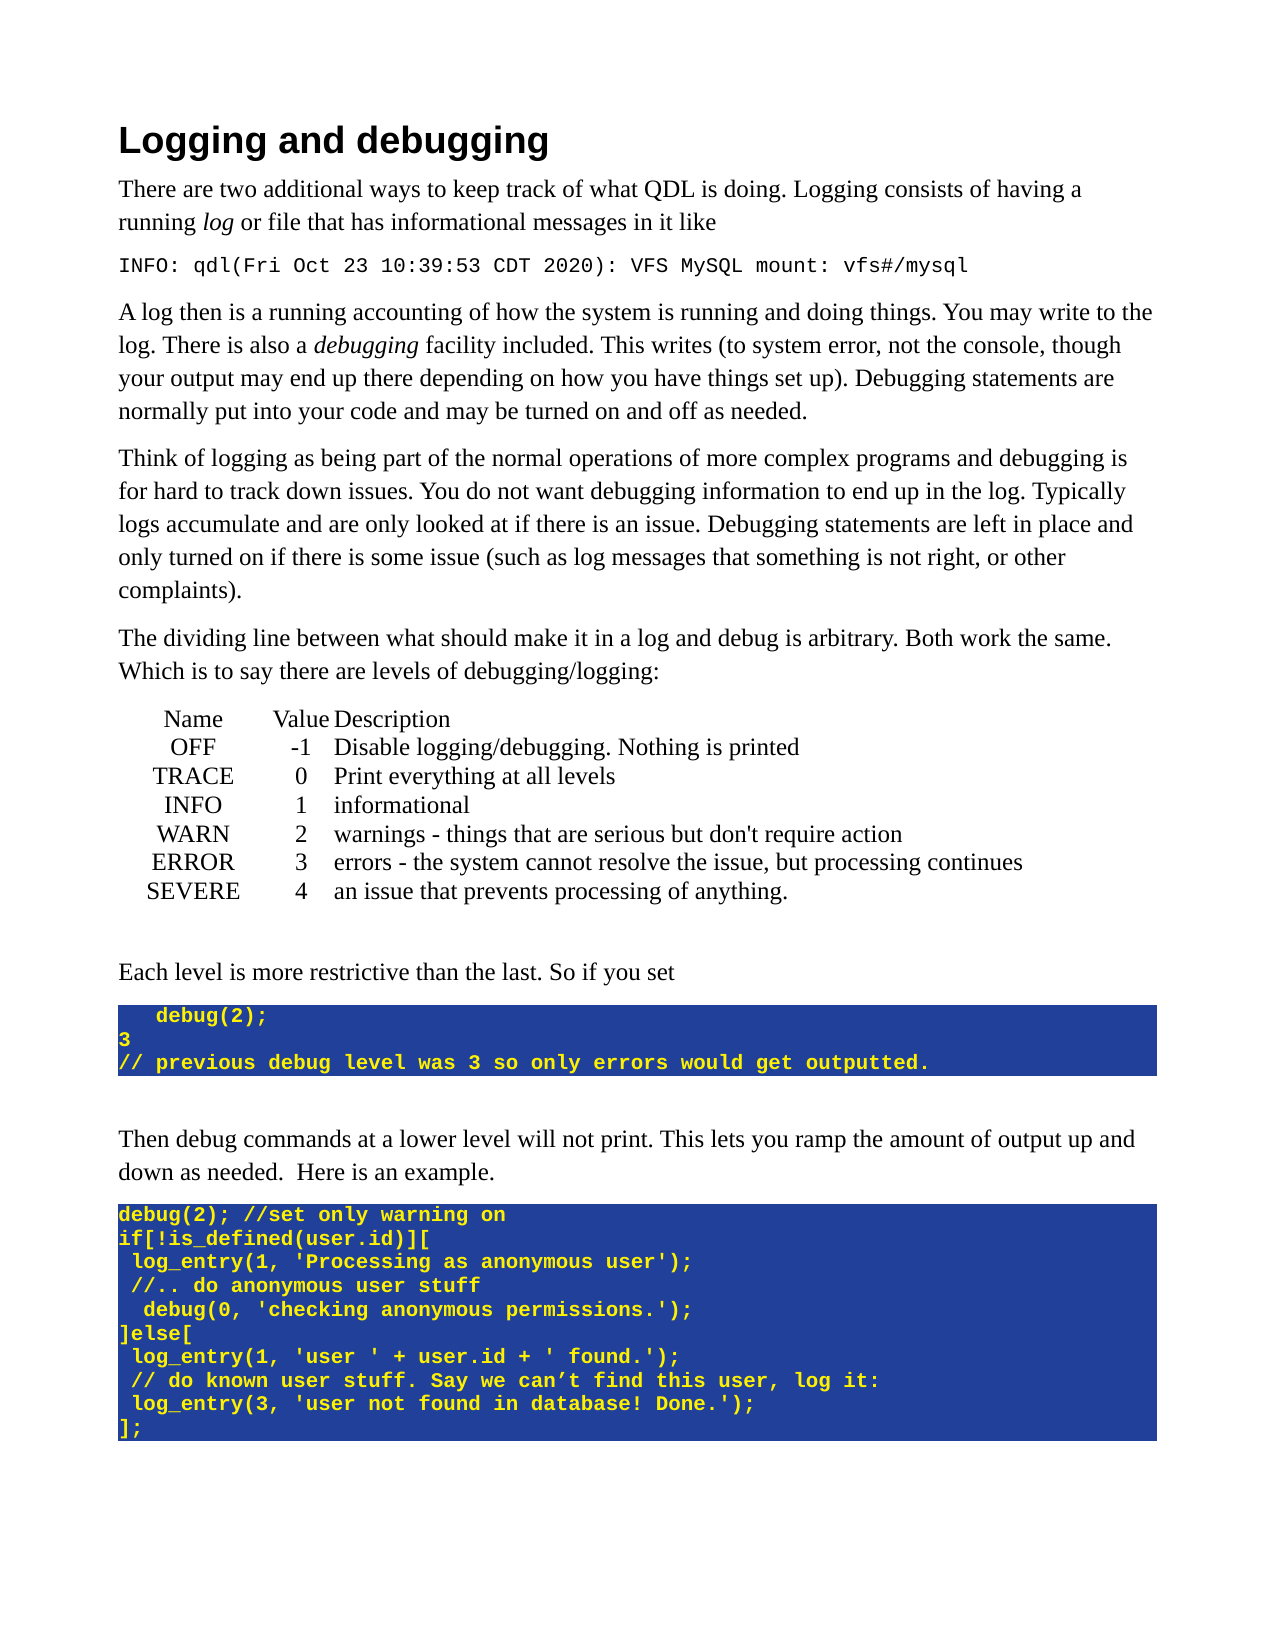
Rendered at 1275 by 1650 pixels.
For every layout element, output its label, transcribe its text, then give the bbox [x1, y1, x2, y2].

text The dividing line between what should make it in a log and debug is arbitrary. Both work the same. Which is to say there are levels of debugging/logging: [118, 623, 1157, 685]
table_cell Print everything at all levels [334, 761, 1157, 790]
text if[!is_defined(user.id)][ [118, 1228, 1157, 1252]
table_cell 2 [268, 819, 334, 847]
text Then debug commands at a lower level will not print. This lets you ramp the amount of output up and down as needed. Here is an example. [118, 1124, 1157, 1185]
table_cell 0 [268, 761, 334, 790]
text log_entry(1, 'user ' + user.id + ' found.'); [118, 1346, 1157, 1370]
table_cell INFO [118, 790, 268, 819]
table_cell SEVERE [118, 876, 268, 910]
text Think of logging as being part of the normal operations of more complex programs and debugging is for hard to track down issues. You do not want debugging information to end up in the log. Typically logs accumulate and are only looked at if there is an issue. Debugging statements are left in place and only turned on if there is some issue (such as log messages that something is not right, or other complaints). [118, 443, 1157, 604]
table_cell 4 [268, 876, 334, 910]
text ]; [118, 1417, 1157, 1441]
table_cell WARN [118, 819, 268, 847]
text 3 [118, 1029, 1157, 1052]
text ]else[ [118, 1322, 1157, 1346]
table_cell warnings - things that are serious but don't require action [334, 819, 1157, 847]
text INFO: qdl(Fri Oct 23 10:39:53 CDT 2020): VFS MySQL mount: vfs#/mysql [118, 255, 1157, 278]
table_cell errors - the system cannot resolve the issue, but processing continues [334, 848, 1157, 876]
table_cell informational [334, 790, 1157, 819]
table_cell 3 [268, 848, 334, 876]
text // previous debug level was 3 so only errors would get outputted. [118, 1052, 1157, 1076]
table_header Name [118, 704, 268, 732]
text debug(0, 'checking anonymous permissions.'); [118, 1299, 1157, 1322]
text There are two additional ways to keep track of what QDL is doing. Logging consists of having a running log or file that has informational messages in it like [118, 174, 1157, 236]
text debug(2); [118, 1005, 1157, 1029]
subtitle Logging and debugging [118, 118, 1157, 162]
table_header Value [268, 704, 334, 732]
text //.. do anonymous user stuff [118, 1275, 1157, 1299]
table_cell ERROR [118, 848, 268, 876]
text A log then is a running accounting of how the system is running and doing things. You may write to the log. There is also a debugging facility included. This writes (to system error, not the console, though your output may end up there depending on how you have things set up). Debugging statements are normally put into your code and may be turned on and off as needed. [118, 297, 1157, 424]
table_header Description [334, 704, 1157, 732]
text log_entry(1, 'Processing as anonymous user'); [118, 1252, 1157, 1275]
table_cell an issue that prevents processing of anything. [334, 876, 1157, 910]
table_cell OFF [118, 733, 268, 761]
text // do known user stuff. Say we can’t find this user, log it: [118, 1370, 1157, 1393]
text log_entry(3, 'user not found in database! Done.'); [118, 1393, 1157, 1417]
text debug(2); //set only warning on [118, 1204, 1157, 1228]
table_cell Disable logging/debugging. Nothing is printed [334, 733, 1157, 761]
table_cell -1 [268, 733, 334, 761]
table_cell 1 [268, 790, 334, 819]
table_cell TRACE [118, 761, 268, 790]
text Each level is more restrictive than the last. So if you set [118, 957, 1157, 986]
